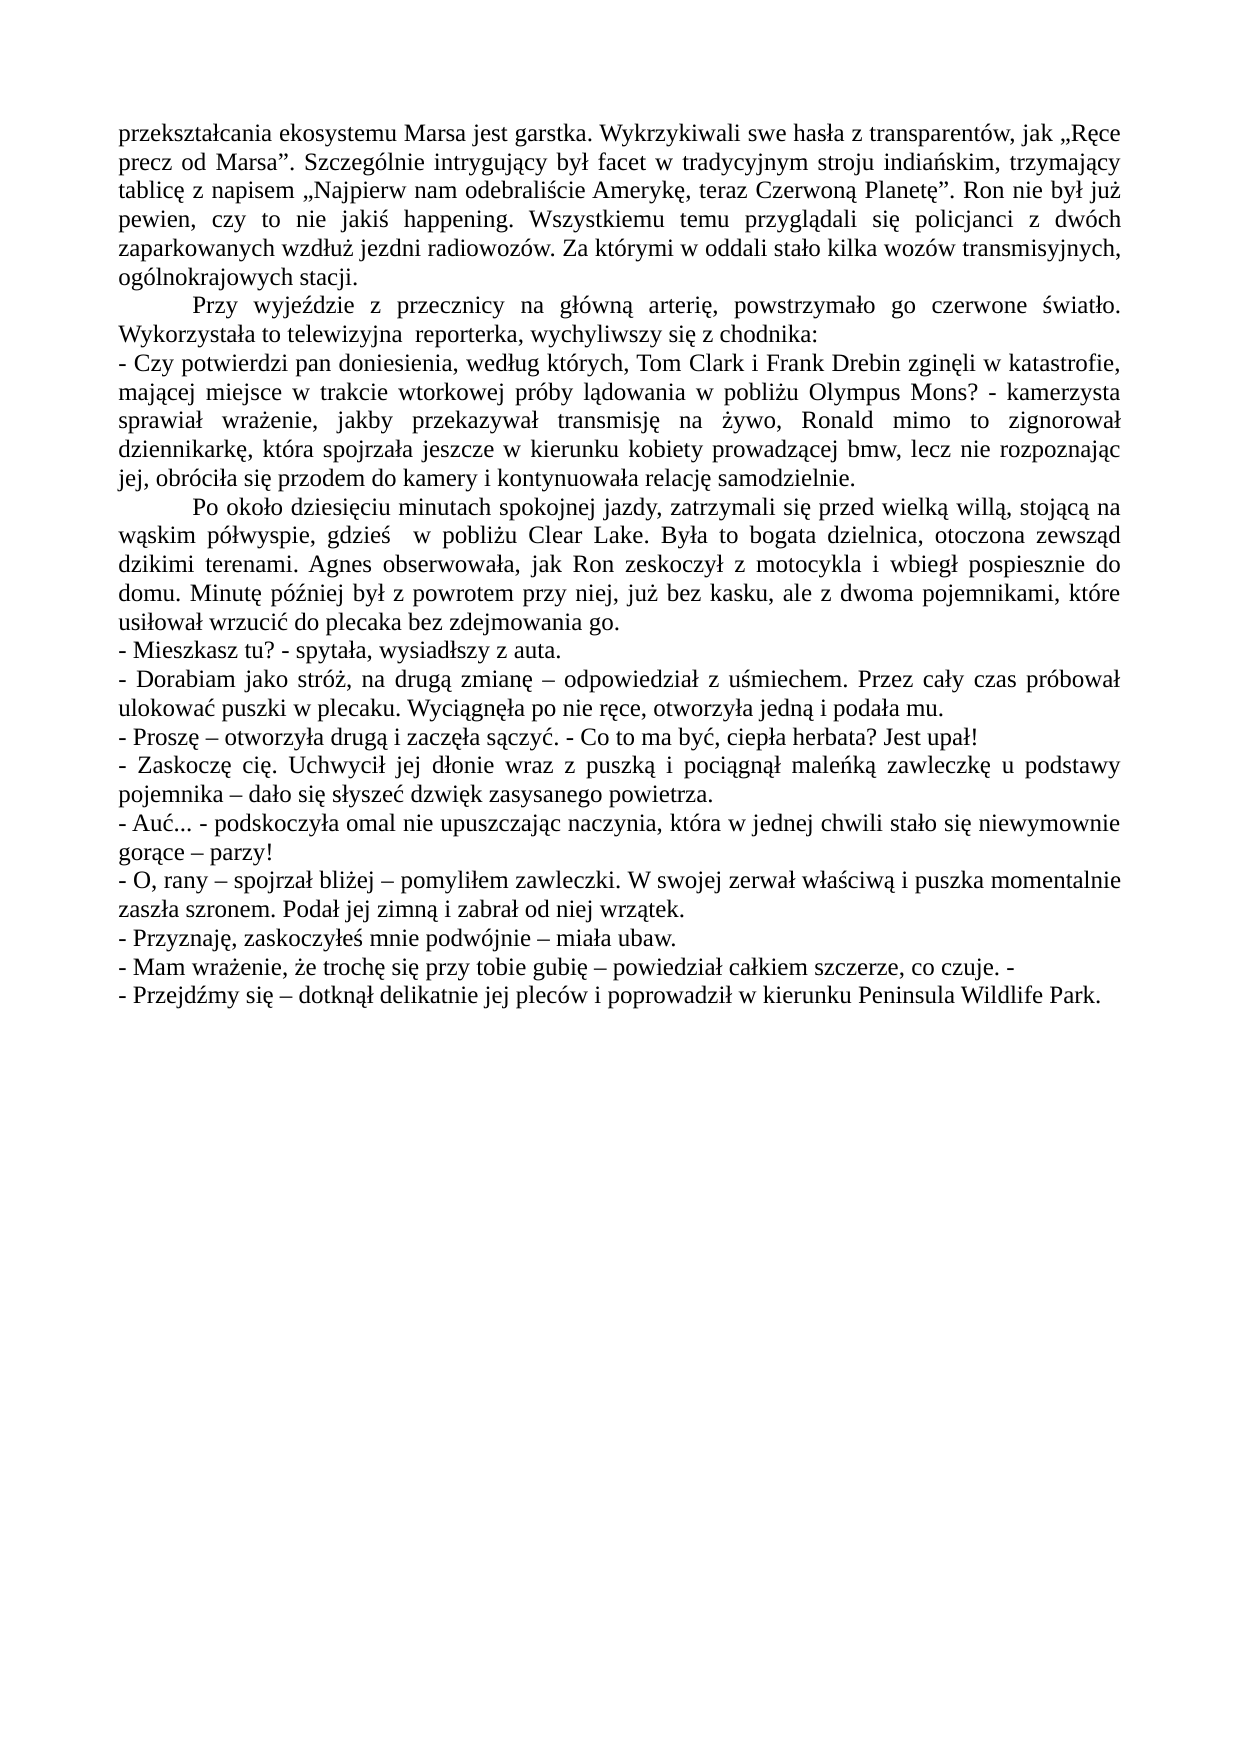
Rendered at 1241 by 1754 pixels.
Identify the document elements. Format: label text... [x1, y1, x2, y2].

text - Proszę – otworzyła drugą i zaczęła sączyć. - Co to ma być, ciepła herbata? Jest upał! [118, 722, 1122, 751]
text - Przyznaję, zaskoczyłeś mnie podwójnie – miała ubaw. [118, 923, 1122, 952]
text - Czy potwierdzi pan doniesienia, według których, Tom Clark i Frank Drebin zginęli w katastrofie, mającej miejsce w trakcie wtorkowej próby lądowania w pobliżu Olympus Mons? - kamerzysta sprawiał wrażenie, jakby przekazywał transmisję na żywo, Ronald mimo to zignorował dziennikarkę, która spojrzała jeszcze w kierunku kobiety prowadzącej bmw, lecz nie rozpoznając jej, obróciła się przodem do kamery i kontynuowała relację samodzielnie. [118, 348, 1122, 492]
text - Zaskoczę cię. Uchwycił jej dłonie wraz z puszką i pociągnął maleńką zawleczkę u podstawy pojemnika – dało się słyszeć dzwięk zasysanego powietrza. [118, 751, 1122, 808]
text - Mieszkasz tu? - spytała, wysiadłszy z auta. [118, 636, 1122, 664]
text przekształcania ekosystemu Marsa jest garstka. Wykrzykiwali swe hasła z transparentów, jak „Ręce precz od Marsa”. Szczególnie intrygujący był facet w tradycyjnym stroju indiańskim, trzymający tablicę z napisem „Najpierw nam odebraliście Amerykę, teraz Czerwoną Planetę”. Ron nie był już pewien, czy to nie jakiś happening. Wszystkiemu temu przyglądali się policjanci z dwóch zaparkowanych wzdłuż jezdni radiowozów. Za którymi w oddali stało kilka wozów transmisyjnych, ogólnokrajowych stacji. [118, 118, 1122, 291]
text Po około dziesięciu minutach spokojnej jazdy, zatrzymali się przed wielką willą, stojącą na wąskim półwyspie, gdzieś w pobliżu Clear Lake. Była to bogata dzielnica, otoczona zewsząd dzikimi terenami. Agnes obserwowała, jak Ron zeskoczył z motocykla i wbiegł pospiesznie do domu. Minutę później był z powrotem przy niej, już bez kasku, ale z dwoma pojemnikami, które usiłował wrzucić do plecaka bez zdejmowania go. [118, 492, 1122, 636]
text - Przejdźmy się – dotknął delikatnie jej pleców i poprowadził w kierunku Peninsula Wildlife Park. [118, 981, 1122, 1009]
text - Dorabiam jako stróż, na drugą zmianę – odpowiedział z uśmiechem. Przez cały czas próbował ulokować puszki w plecaku. Wyciągnęła po nie ręce, otworzyła jedną i podała mu. [118, 664, 1122, 722]
text Przy wyjeździe z przecznicy na główną arterię, powstrzymało go czerwone światło. Wykorzystała to telewizyjna reporterka, wychyliwszy się z chodnika: [118, 291, 1122, 348]
text - Mam wrażenie, że trochę się przy tobie gubię – powiedział całkiem szczerze, co czuje. - [118, 952, 1122, 981]
text - O, rany – spojrzał bliżej – pomyliłem zawleczki. W swojej zerwał właściwą i puszka momentalnie zaszła szronem. Podał jej zimną i zabrał od niej wrzątek. [118, 866, 1122, 923]
text - Auć... - podskoczyła omal nie upuszczając naczynia, która w jednej chwili stało się niewymownie gorące – parzy! [118, 808, 1122, 866]
